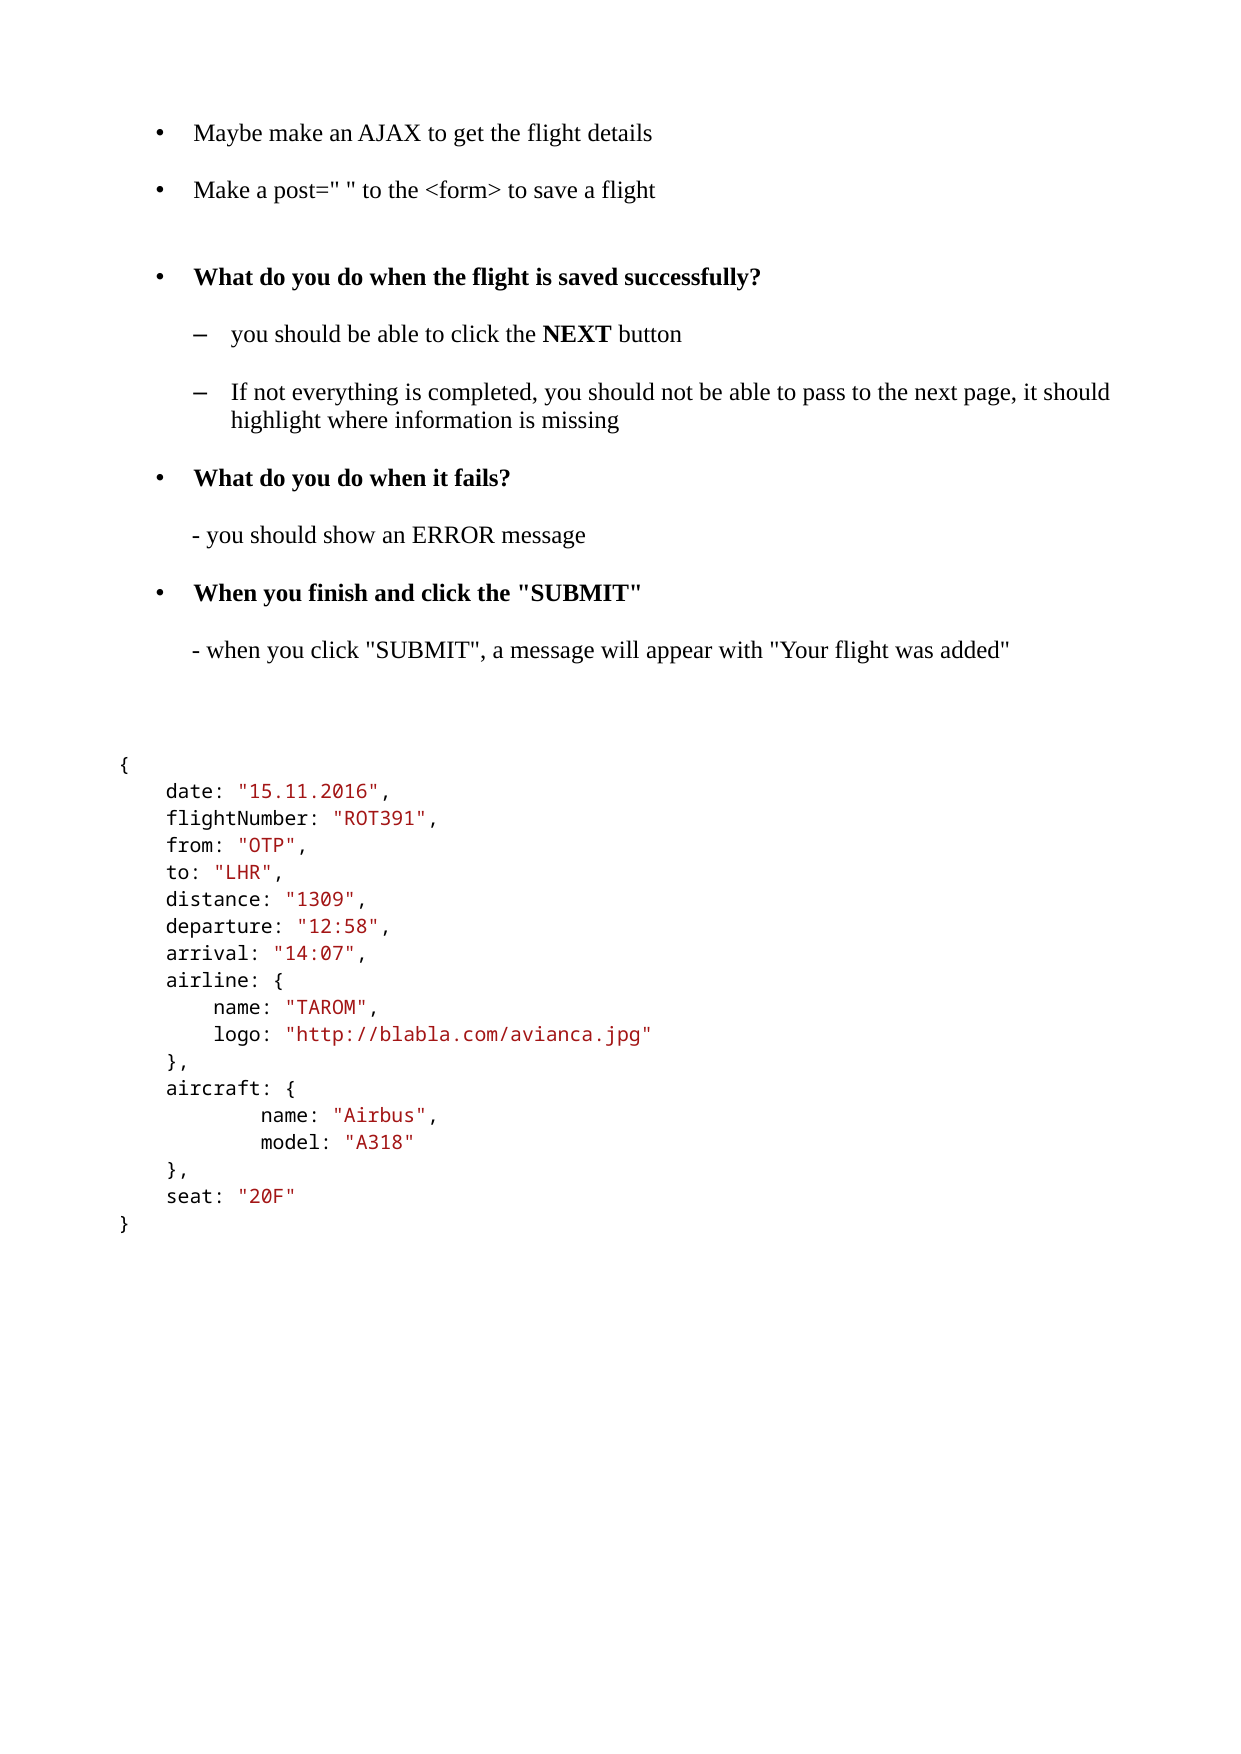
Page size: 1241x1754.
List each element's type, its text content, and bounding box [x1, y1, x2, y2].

list Maybe make an AJAX to get the flight details [156, 118, 1122, 147]
text distance: "1309", [118, 886, 1122, 912]
text - when you click "SUBMIT", a message will appear with "Your flight was added" [118, 636, 1122, 664]
list If not everything is completed, you should not be able to pass to the next page, it should highlight where information is missing [193, 377, 1122, 434]
text model: "A318" [118, 1128, 1122, 1155]
text { [118, 751, 1122, 778]
text arrival: "14:07", [118, 939, 1122, 966]
text aircraft: { [118, 1074, 1122, 1101]
list What do you do when the flight is saved successfully? [156, 262, 1122, 291]
text name: "TAROM", [118, 993, 1122, 1020]
list you should be able to click the NEXT button [193, 319, 1122, 348]
text - you should show an ERROR message [118, 521, 1122, 549]
text from: "OTP", [118, 832, 1122, 858]
text departure: "12:58", [118, 912, 1122, 939]
text } [118, 1209, 1122, 1236]
text name: "Airbus", [118, 1101, 1122, 1128]
text airline: { [118, 966, 1122, 993]
text flightNumber: "ROT391", [118, 804, 1122, 832]
text }, [118, 1155, 1122, 1182]
list Make a post=" " to the <form> to save a flight [156, 176, 1122, 204]
text to: "LHR", [118, 858, 1122, 886]
list When you finish and click the "SUBMIT" [156, 578, 1122, 607]
list What do you do when it fails? [156, 463, 1122, 492]
text }, [118, 1047, 1122, 1074]
text date: "15.11.2016", [118, 778, 1122, 804]
text logo: "http://blabla.com/avianca.jpg" [118, 1020, 1122, 1047]
text seat: "20F" [118, 1182, 1122, 1209]
